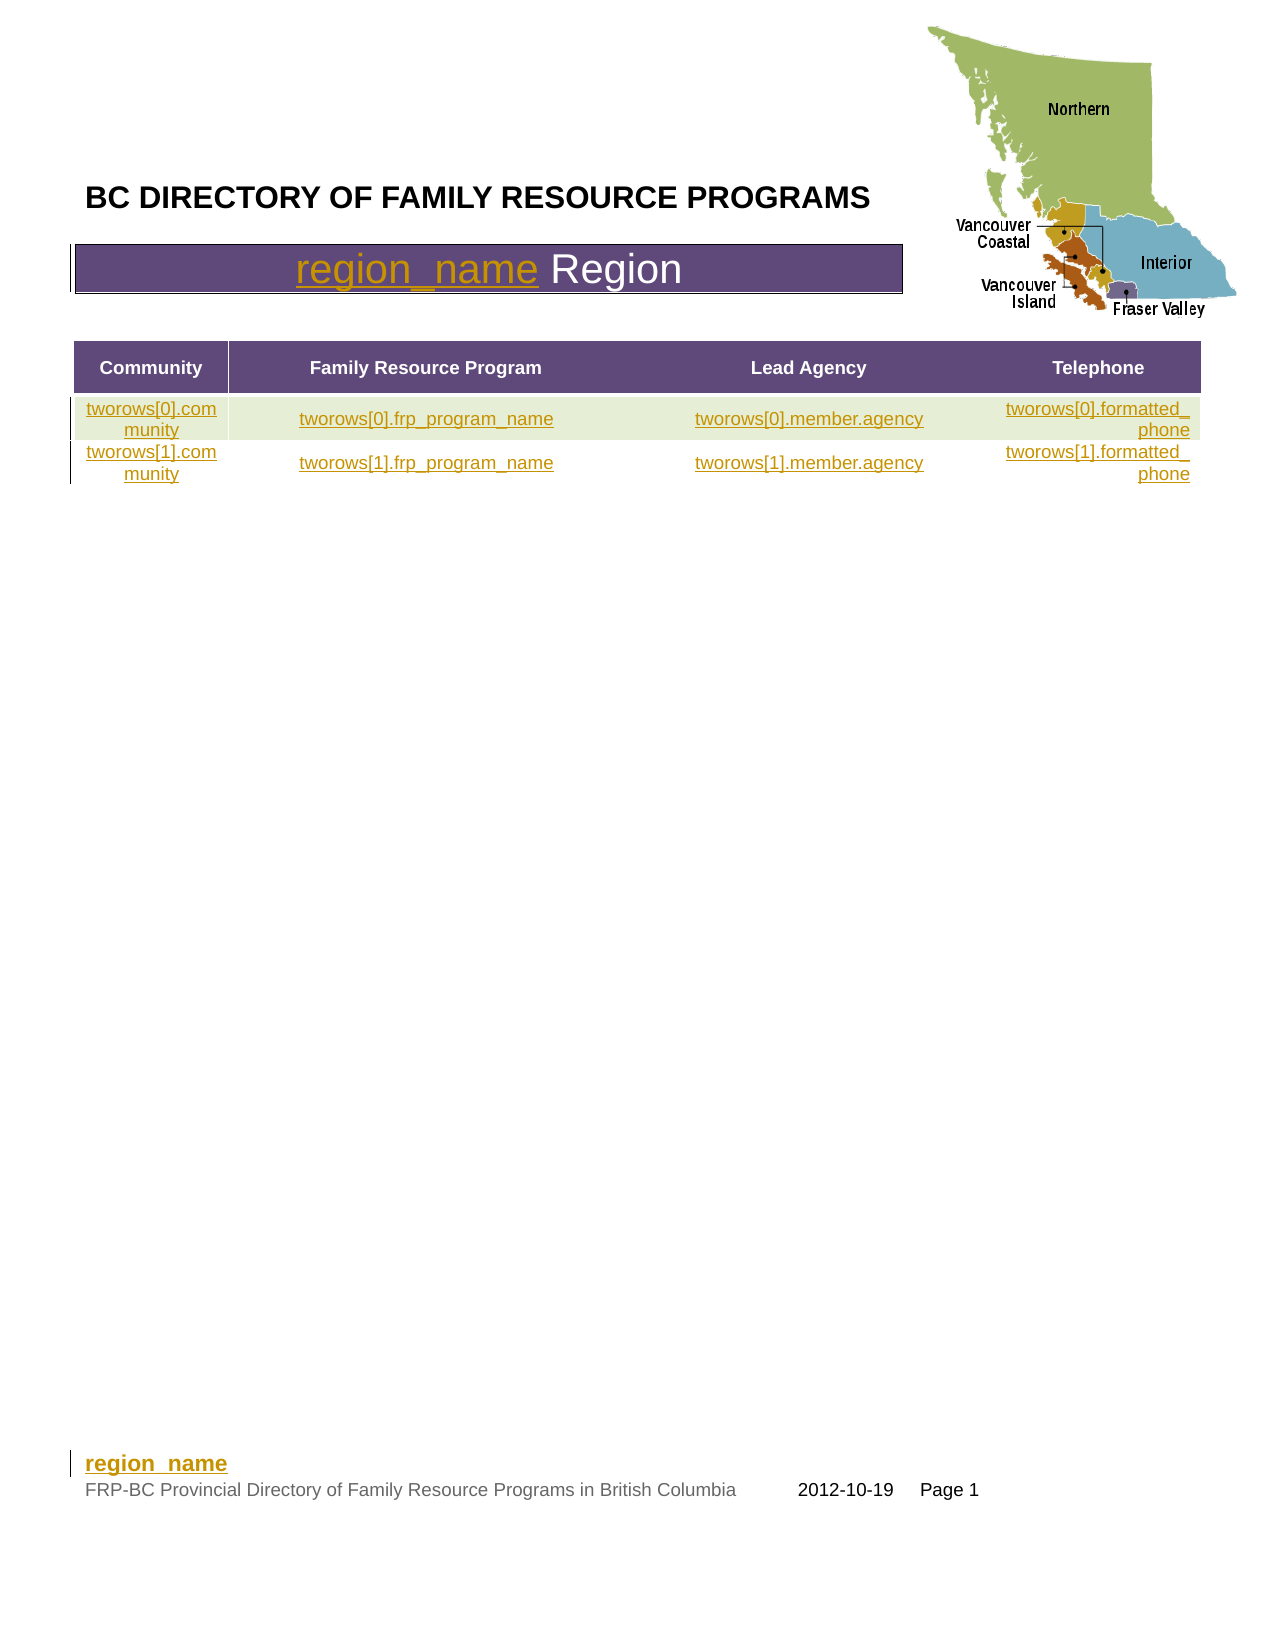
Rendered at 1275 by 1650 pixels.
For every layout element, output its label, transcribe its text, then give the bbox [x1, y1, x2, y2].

table_header Community [74, 341, 228, 393]
text BC DIRECTORY OF FAMILY RESOURCE PROGRAMS [85, 179, 917, 215]
table_header Family Resource Program [229, 341, 623, 393]
table_header Telephone [994, 341, 1201, 393]
table_header tworows[0].community [75, 397, 228, 440]
table_header tworows[0].frp_program_name [229, 397, 624, 440]
table_cell tworows[1].frp_program_name [229, 440, 624, 485]
table_header tworows[0].formatted_phone [994, 397, 1200, 440]
table_cell tworows[1].formatted_phone [994, 440, 1200, 485]
table_header region_name Region [76, 245, 902, 292]
table_cell tworows[1].member.agency [624, 440, 994, 485]
picture [917, 17, 1243, 318]
table_cell tworows[1].community [75, 440, 228, 485]
table_header tworows[0].member.agency [624, 397, 994, 440]
table_header Lead Agency [623, 341, 994, 393]
